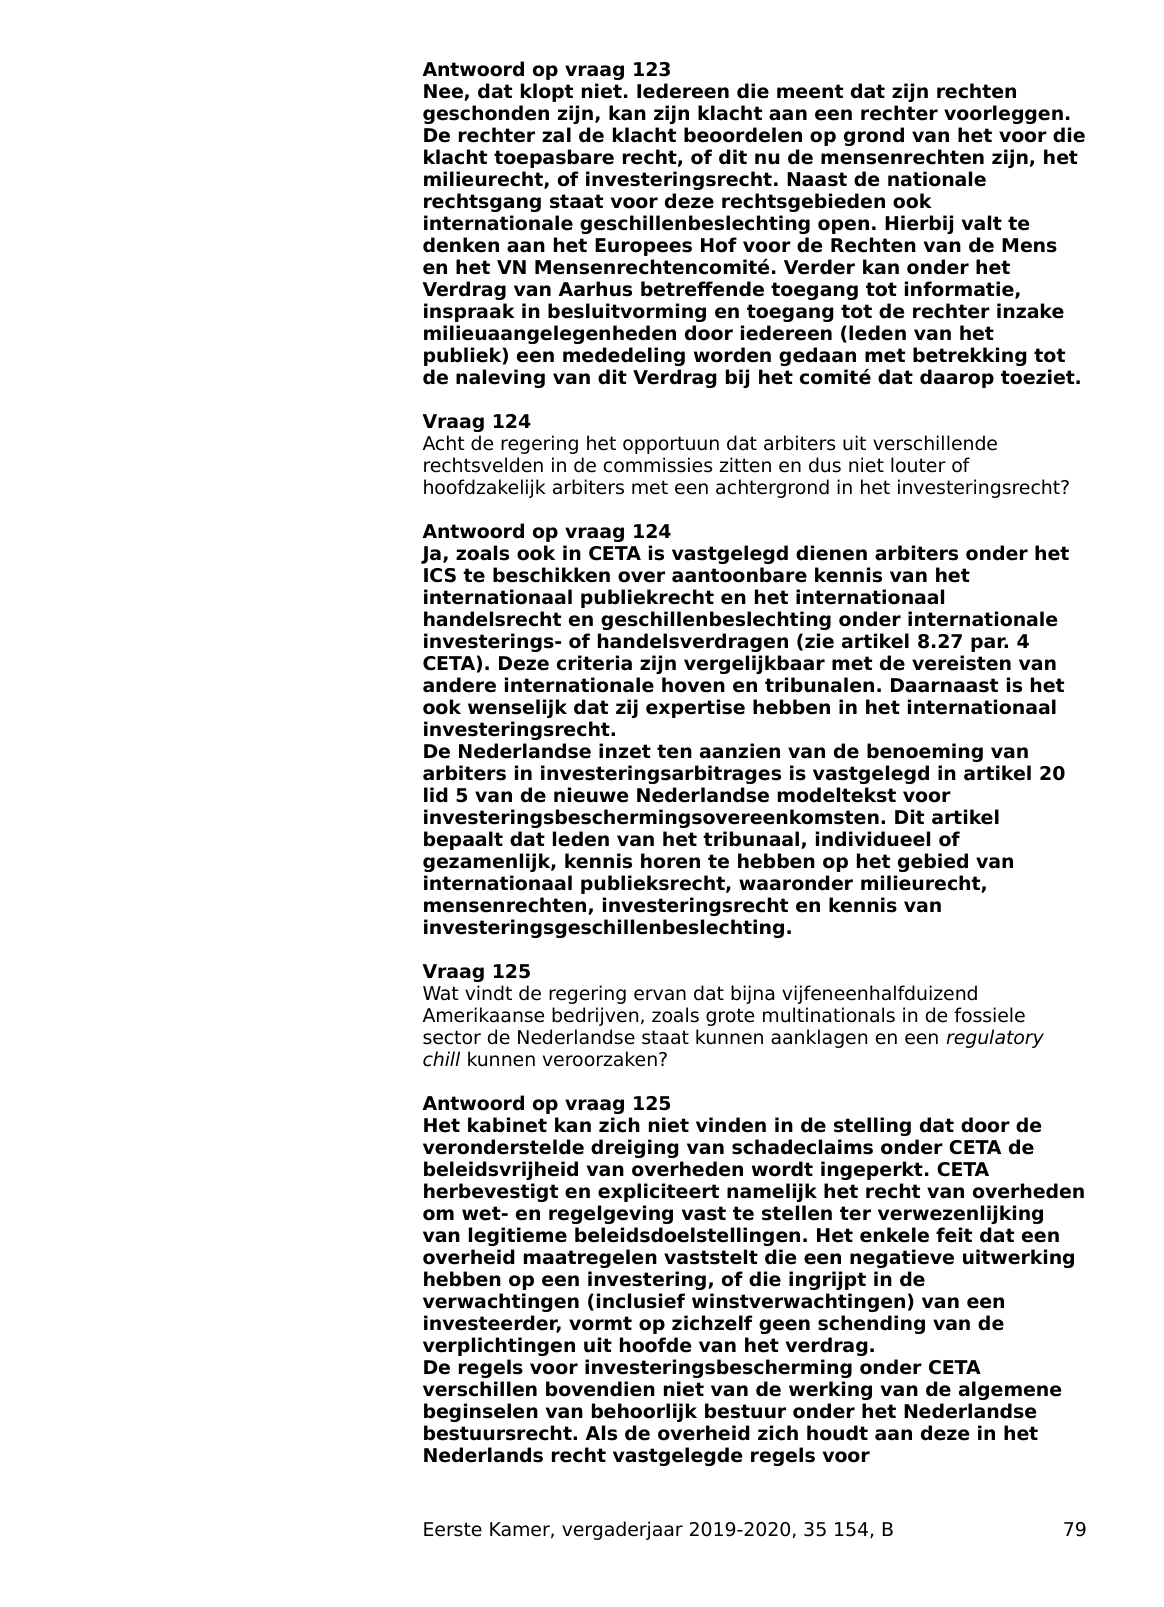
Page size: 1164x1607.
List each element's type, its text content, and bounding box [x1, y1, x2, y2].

text Acht de regering het opportuun dat arbiters uit verschillende rechtsvelden in de commissies zitten en dus niet louter of hoofdzakelijk arbiters met een achtergrond in het investeringsrecht? [422, 433, 1087, 499]
text De Nederlandse inzet ten aanzien van de benoeming van arbiters in investeringsarbitrages is vastgelegd in artikel 20 lid 5 van de nieuwe Nederlandse modeltekst voor investeringsbeschermingsovereenkomsten. Dit artikel bepaalt dat leden van het tribunaal, individueel of gezamenlijk, kennis horen te hebben op het gebied van internationaal publieksrecht, waaronder milieurecht, mensenrechten, investeringsrecht en kennis van investeringsgeschillenbeslechting. [422, 741, 1087, 939]
text De regels voor investeringsbescherming onder CETA verschillen bovendien niet van de werking van de algemene beginselen van behoorlijk bestuur onder het Nederlandse bestuursrecht. Als de overheid zich houdt aan deze in het Nederlands recht vastgelegde regels voor [422, 1357, 1087, 1467]
text Antwoord op vraag 123 [422, 59, 1087, 81]
text Vraag 124 [422, 411, 1087, 433]
text Antwoord op vraag 125 [422, 1093, 1087, 1115]
text Antwoord op vraag 124 [422, 521, 1087, 543]
text Wat vindt de regering ervan dat bijna vijfeneenhalfduizend Amerikaanse bedrijven, zoals grote multinationals in de fossiele sector de Nederlandse staat kunnen aanklagen en een regulatory chill kunnen veroorzaken? [422, 983, 1087, 1071]
text Vraag 125 [422, 961, 1087, 983]
text Nee, dat klopt niet. Iedereen die meent dat zijn rechten geschonden zijn, kan zijn klacht aan een rechter voorleggen. De rechter zal de klacht beoordelen op grond van het voor die klacht toepasbare recht, of dit nu de mensenrechten zijn, het milieurecht, of investeringsrecht. Naast de nationale rechtsgang staat voor deze rechtsgebieden ook internationale geschillenbeslechting open. Hierbij valt te denken aan het Europees Hof voor de Rechten van de Mens en het VN Mensenrechtencomité. Verder kan onder het Verdrag van Aarhus betreffende toegang tot informatie, inspraak in besluitvorming en toegang tot de rechter inzake milieuaangelegenheden door iedereen (leden van het publiek) een mededeling worden gedaan met betrekking tot de naleving van dit Verdrag bij het comité dat daarop toeziet. [422, 81, 1087, 389]
text Het kabinet kan zich niet vinden in de stelling dat door de veronderstelde dreiging van schadeclaims onder CETA de beleidsvrijheid van overheden wordt ingeperkt. CETA herbevestigt en expliciteert namelijk het recht van overheden om wet- en regelgeving vast te stellen ter verwezenlijking van legitieme beleidsdoelstellingen. Het enkele feit dat een overheid maatregelen vaststelt die een negatieve uitwerking hebben op een investering, of die ingrijpt in de verwachtingen (inclusief winstverwachtingen) van een investeerder, vormt op zichzelf geen schending van de verplichtingen uit hoofde van het verdrag. [422, 1115, 1087, 1357]
text Ja, zoals ook in CETA is vastgelegd dienen arbiters onder het ICS te beschikken over aantoonbare kennis van het internationaal publiekrecht en het internationaal handelsrecht en geschillenbeslechting onder internationale investerings- of handelsverdragen (zie artikel 8.27 par. 4 CETA). Deze criteria zijn vergelijkbaar met de vereisten van andere internationale hoven en tribunalen. Daarnaast is het ook wenselijk dat zij expertise hebben in het internationaal investeringsrecht. [422, 543, 1087, 741]
